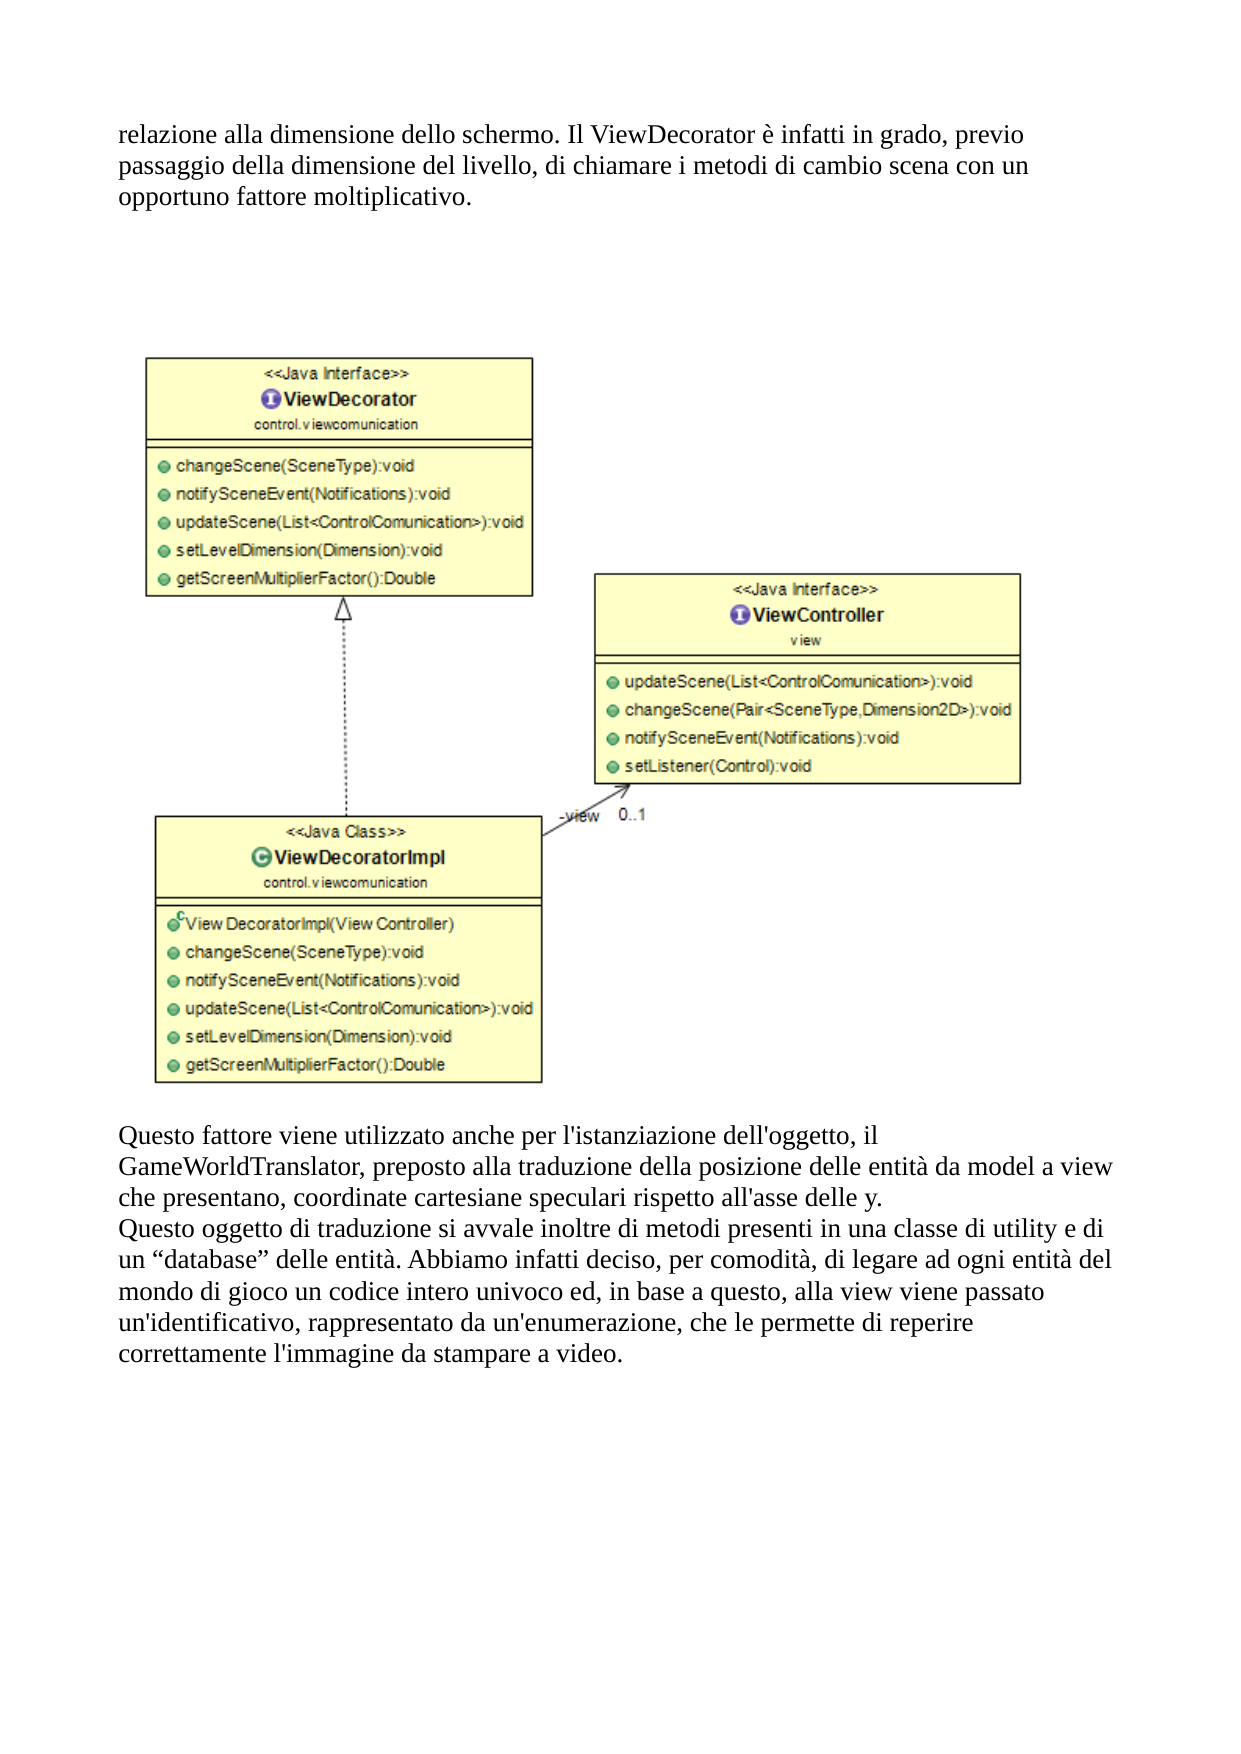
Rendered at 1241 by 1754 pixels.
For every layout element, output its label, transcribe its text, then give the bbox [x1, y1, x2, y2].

text relazione alla dimensione dello schermo. Il ViewDecorator è infatti in grado, previo passaggio della dimensione del livello, di chiamare i metodi di cambio scena con un opportuno fattore moltiplicativo. [118, 118, 1122, 212]
text Questo fattore viene utilizzato anche per l'istanziazione dell'oggetto, il GameWorldTranslator, preposto alla traduzione della posizione delle entità da model a view che presentano, coordinate cartesiane speculari rispetto all'asse delle y. [118, 1119, 1122, 1212]
text Questo oggetto di traduzione si avvale inoltre di metodi presenti in una classe di utility e di un “database” delle entità. Abbiamo infatti deciso, per comodità, di legare ad ogni entità del mondo di gioco un codice intero univoco ed, in base a questo, alla view viene passato un'identificativo, rappresentato da un'enumerazione, che le permette di reperire correttamente l'immagine da stampare a video. [118, 1212, 1122, 1368]
picture [141, 353, 1026, 1088]
